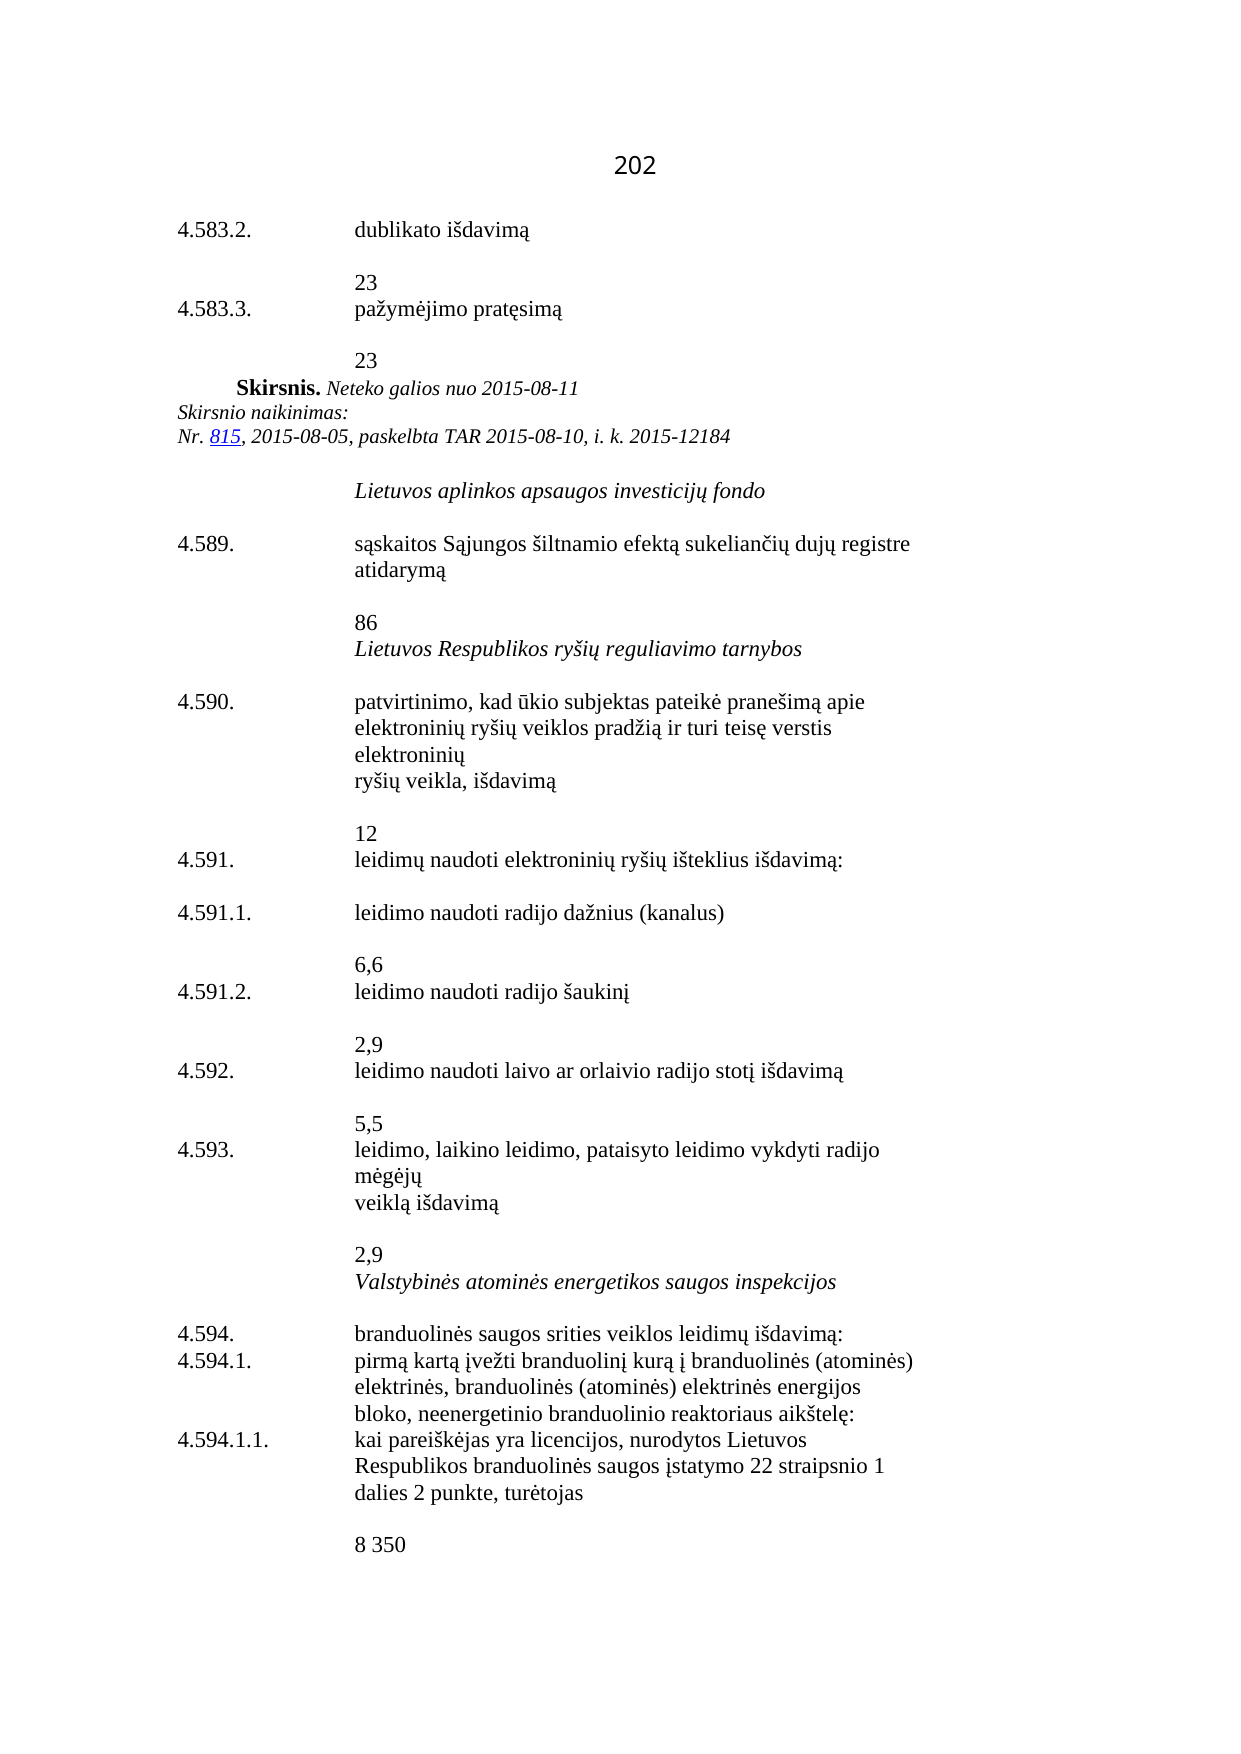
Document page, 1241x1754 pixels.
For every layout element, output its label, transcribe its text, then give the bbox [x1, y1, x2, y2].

text 4.589. sąskaitos Sąjungos šiltnamio efektą sukeliančių dujų registre [177, 530, 945, 556]
text 4.591.2. leidimo naudoti radijo šaukinį 2,9 [177, 978, 945, 1057]
text 4.592. leidimo naudoti laivo ar orlaivio radijo stotį išdavimą 5,5 [177, 1057, 945, 1136]
text 4.591.1. leidimo naudoti radijo dažnius (kanalus) 6,6 [177, 899, 945, 978]
text 4.594. branduolinės saugos srities veiklos leidimų išdavimą: [177, 1321, 945, 1347]
text Respublikos branduolinės saugos įstatymo 22 straipsnio 1 [354, 1452, 945, 1479]
text 4.591. leidimų naudoti elektroninių ryšių išteklius išdavimą: [177, 846, 945, 899]
text 4.594.1. pirmą kartą įvežti branduolinį kurą į branduolinės (atominės) [177, 1347, 945, 1373]
text Valstybinės atominės energetikos saugos inspekcijos [354, 1268, 945, 1321]
text ryšių veikla, išdavimą 12 [354, 767, 945, 846]
text elektroninių ryšių veiklos pradžią ir turi teisę verstis elektroninių [354, 714, 945, 767]
text bloko, neenergetinio branduolinio reaktoriaus aikštelę: [354, 1399, 945, 1426]
text elektrinės, branduolinės (atominės) elektrinės energijos [354, 1373, 945, 1399]
text 4.583.3. pažymėjimo pratęsimą 23 [177, 295, 945, 374]
text Lietuvos Respublikos ryšių reguliavimo tarnybos [354, 635, 945, 688]
text Skirsnis. Neteko galios nuo 2015-08-11 [177, 374, 1093, 400]
text dalies 2 punkte, turėtojas 8 350 [354, 1479, 945, 1558]
text Lietuvos aplinkos apsaugos investicijų fondo [354, 477, 945, 530]
text Skirsnio naikinimas: [177, 400, 1093, 424]
text 4.590. patvirtinimo, kad ūkio subjektas pateikė pranešimą apie [177, 688, 945, 714]
text Nr. 815, 2015-08-05, paskelbta TAR 2015-08-10, i. k. 2015-12184 [177, 424, 1093, 448]
text 4.594.1.1. kai pareiškėjas yra licencijos, nurodytos Lietuvos [177, 1426, 945, 1452]
text atidarymą 86 [354, 556, 945, 635]
text veiklą išdavimą 2,9 [354, 1189, 945, 1268]
text 4.583.2. dublikato išdavimą 23 [177, 216, 945, 295]
text 4.593. leidimo, laikino leidimo, pataisyto leidimo vykdyti radijo mėgėjų [177, 1136, 945, 1189]
